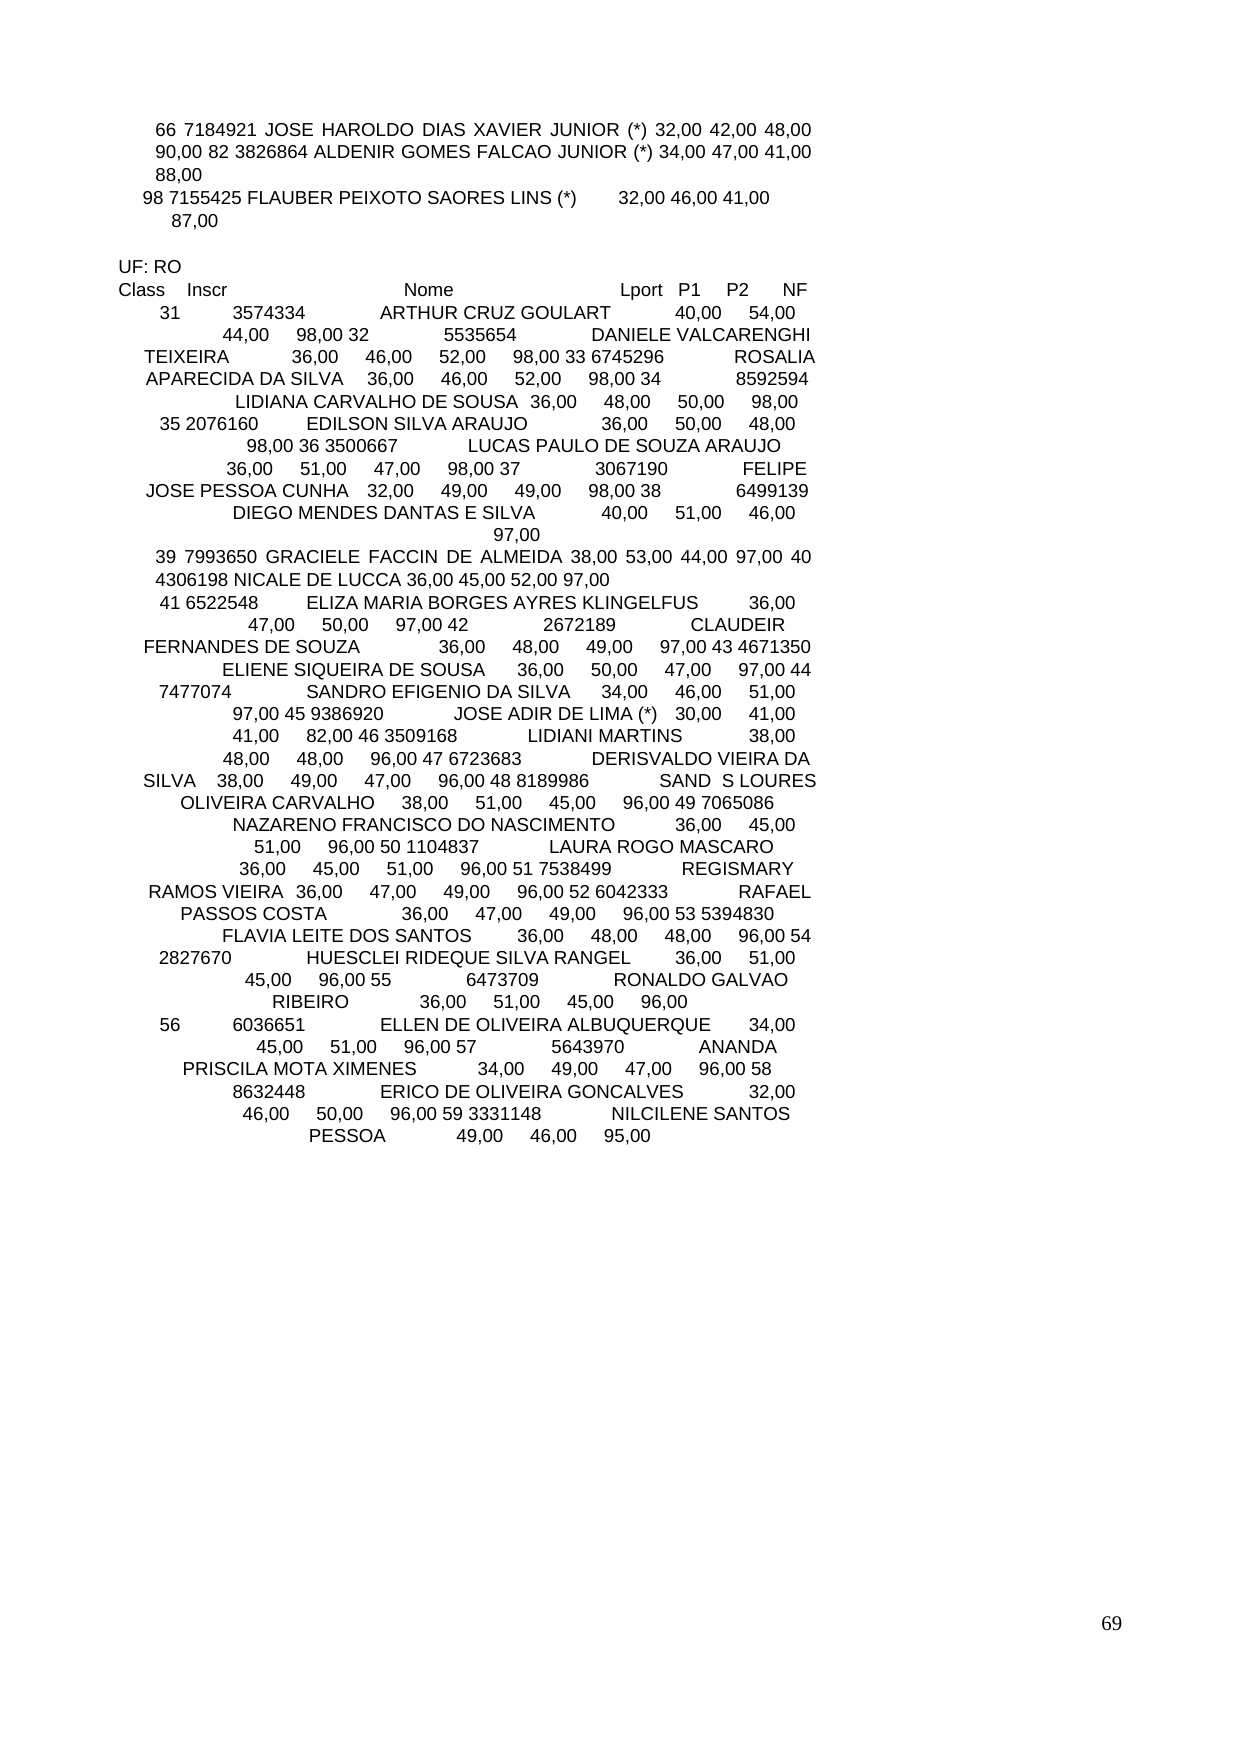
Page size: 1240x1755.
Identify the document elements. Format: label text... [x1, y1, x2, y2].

text 66 7184921 JOSE HAROLDO DIAS XAVIER JUNIOR (*) 32,00 42,00 48,00 90,00 82 3826864 ALDENIR GOMES FALCAO JUNIOR (*) 34,00 47,00 41,00 88,00 [155, 119, 812, 186]
text 98 7155425 FLAUBER PEIXOTO SAORES LINS (*) 32,00 46,00 41,00 87,00 [118, 187, 812, 231]
text 41 6522548 ELIZA MARIA BORGES AYRES KLINGELFUS 36,00 47,00 50,00 97,00 42 2672189 CLAUDEIR FERNANDES DE SOUZA 36,00 48,00 49,00 97,00 43 4671350 ELIENE SIQUEIRA DE SOUSA 36,00 50,00 47,00 97,00 44 7477074 SANDRO EFIGENIO DA SILVA 34,00 46,00 51,00 97,00 45 9386920 JOSE ADIR DE LIMA (*) 30,00 41,00 41,00 82,00 46 3509168 LIDIANI MARTINS 38,00 48,00 48,00 96,00 47 6723683 DERISVALDO VIEIRA DA SILVA 38,00 49,00 47,00 96,00 48 8189986 SAND S LOURES OLIVEIRA CARVALHO 38,00 51,00 45,00 96,00 49 7065086 NAZARENO FRANCISCO DO NASCIMENTO 36,00 45,00 51,00 96,00 50 1104837 LAURA ROGO MASCARO 36,00 45,00 51,00 96,00 51 7538499 REGISMARY RAMOS VIEIRA 36,00 47,00 49,00 96,00 52 6042333 RAFAEL PASSOS COSTA 36,00 47,00 49,00 96,00 53 5394830 FLAVIA LEITE DOS SANTOS 36,00 48,00 48,00 96,00 54 2827670 HUESCLEI RIDEQUE SILVA RANGEL 36,00 51,00 45,00 96,00 55 6473709 RONALDO GALVAO RIBEIRO 36,00 51,00 45,00 96,00 [138, 592, 821, 1013]
text 39 7993650 GRACIELE FACCIN DE ALMEIDA 38,00 53,00 44,00 97,00 40 4306198 NICALE DE LUCCA 36,00 45,00 52,00 97,00 [155, 546, 812, 591]
text 35 2076160 EDILSON SILVA ARAUJO 36,00 50,00 48,00 98,00 36 3500667 LUCAS PAULO DE SOUZA ARAUJO 36,00 51,00 47,00 98,00 37 3067190 FELIPE JOSE PESSOA CUNHA 32,00 49,00 49,00 98,00 38 6499139 DIEGO MENDES DANTAS E SILVA 40,00 51,00 46,00 97,00 [138, 413, 821, 545]
text UF: RO [118, 256, 812, 277]
text 31 3574334 ARTHUR CRUZ GOULART 40,00 54,00 44,00 98,00 32 5535654 DANIELE VALCARENGHI TEIXEIRA 36,00 46,00 52,00 98,00 33 6745296 ROSALIA APARECIDA DA SILVA 36,00 46,00 52,00 98,00 34 8592594 LIDIANA CARVALHO DE SOUSA 36,00 48,00 50,00 98,00 [138, 302, 821, 412]
text Class Inscr Nome Lport P1 P2 NF [118, 279, 812, 300]
text 56 6036651 ELLEN DE OLIVEIRA ALBUQUERQUE 34,00 45,00 51,00 96,00 57 5643970 ANANDA PRISCILA MOTA XIMENES 34,00 49,00 47,00 96,00 58 8632448 ERICO DE OLIVEIRA GONCALVES 32,00 46,00 50,00 96,00 59 3331148 NILCILENE SANTOS PESSOA 49,00 46,00 95,00 [138, 1014, 821, 1146]
